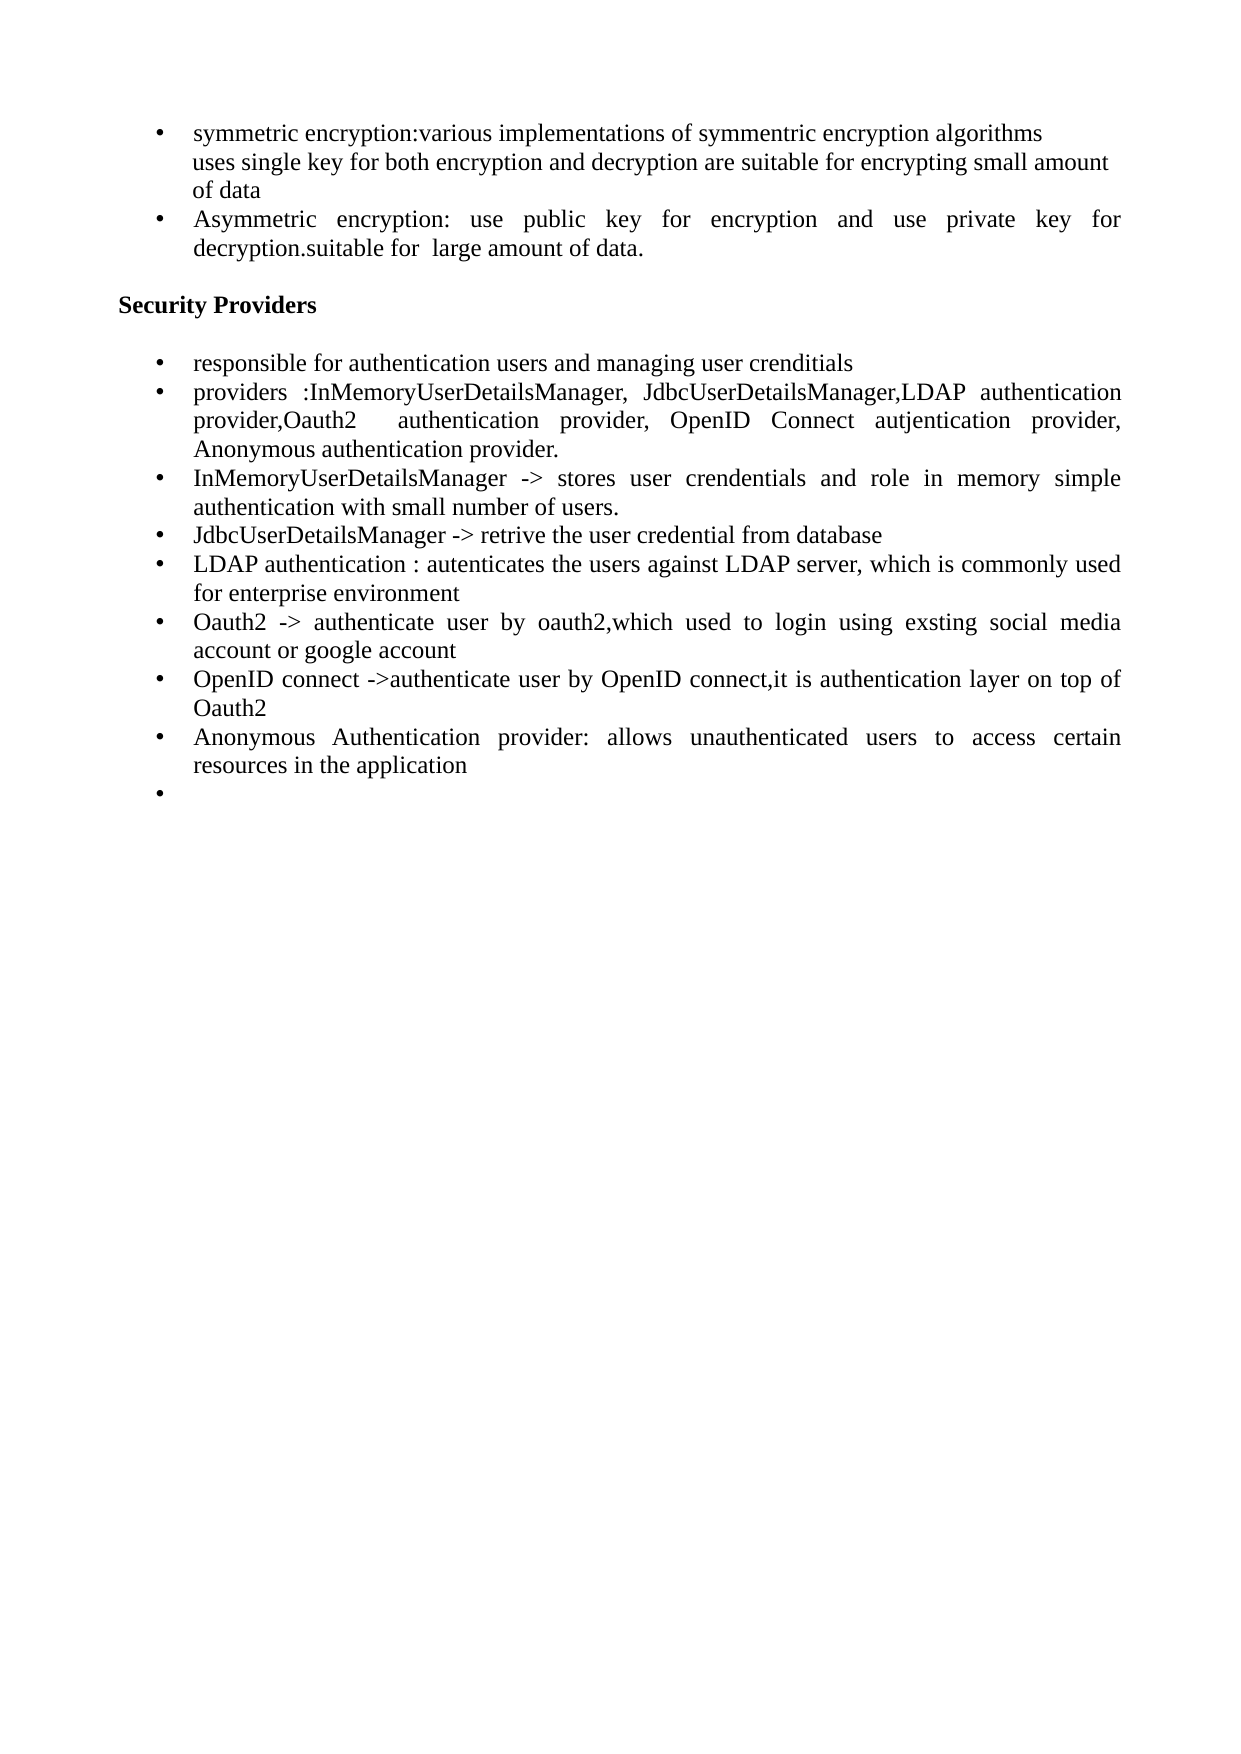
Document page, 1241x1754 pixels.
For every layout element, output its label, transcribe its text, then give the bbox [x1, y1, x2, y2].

list InMemoryUserDetailsManager -> stores user crendentials and role in memory simple authentication with small number of users. [156, 463, 1122, 521]
list OpenID connect ->authenticate user by OpenID connect,it is authentication layer on top of Oauth2 [156, 664, 1122, 722]
text Security Providers [118, 291, 1122, 319]
list symmetric encryption:various implementations of symmentric encryption algorithms [156, 118, 1122, 147]
list responsible for authentication users and managing user crenditials [156, 348, 1122, 377]
list LDAP authentication : autenticates the users against LDAP server, which is commonly used for enterprise environment [156, 549, 1122, 607]
list Oauth2 -> authenticate user by oauth2,which used to login using exsting social media account or google account [156, 607, 1122, 664]
list providers :InMemoryUserDetailsManager, JdbcUserDetailsManager,LDAP authentication provider,Oauth2 authentication provider, OpenID Connect autjentication provider, Anonymous authentication provider. [156, 377, 1122, 463]
list Asymmetric encryption: use public key for encryption and use private key for decryption.suitable for large amount of data. [156, 204, 1122, 262]
list JdbcUserDetailsManager -> retrive the user credential from database [156, 521, 1122, 549]
text uses single key for both encryption and decryption are suitable for encrypting small amount [118, 147, 1122, 176]
text of data [118, 176, 1122, 204]
list Anonymous Authentication provider: allows unauthenticated users to access certain resources in the application [156, 722, 1122, 779]
